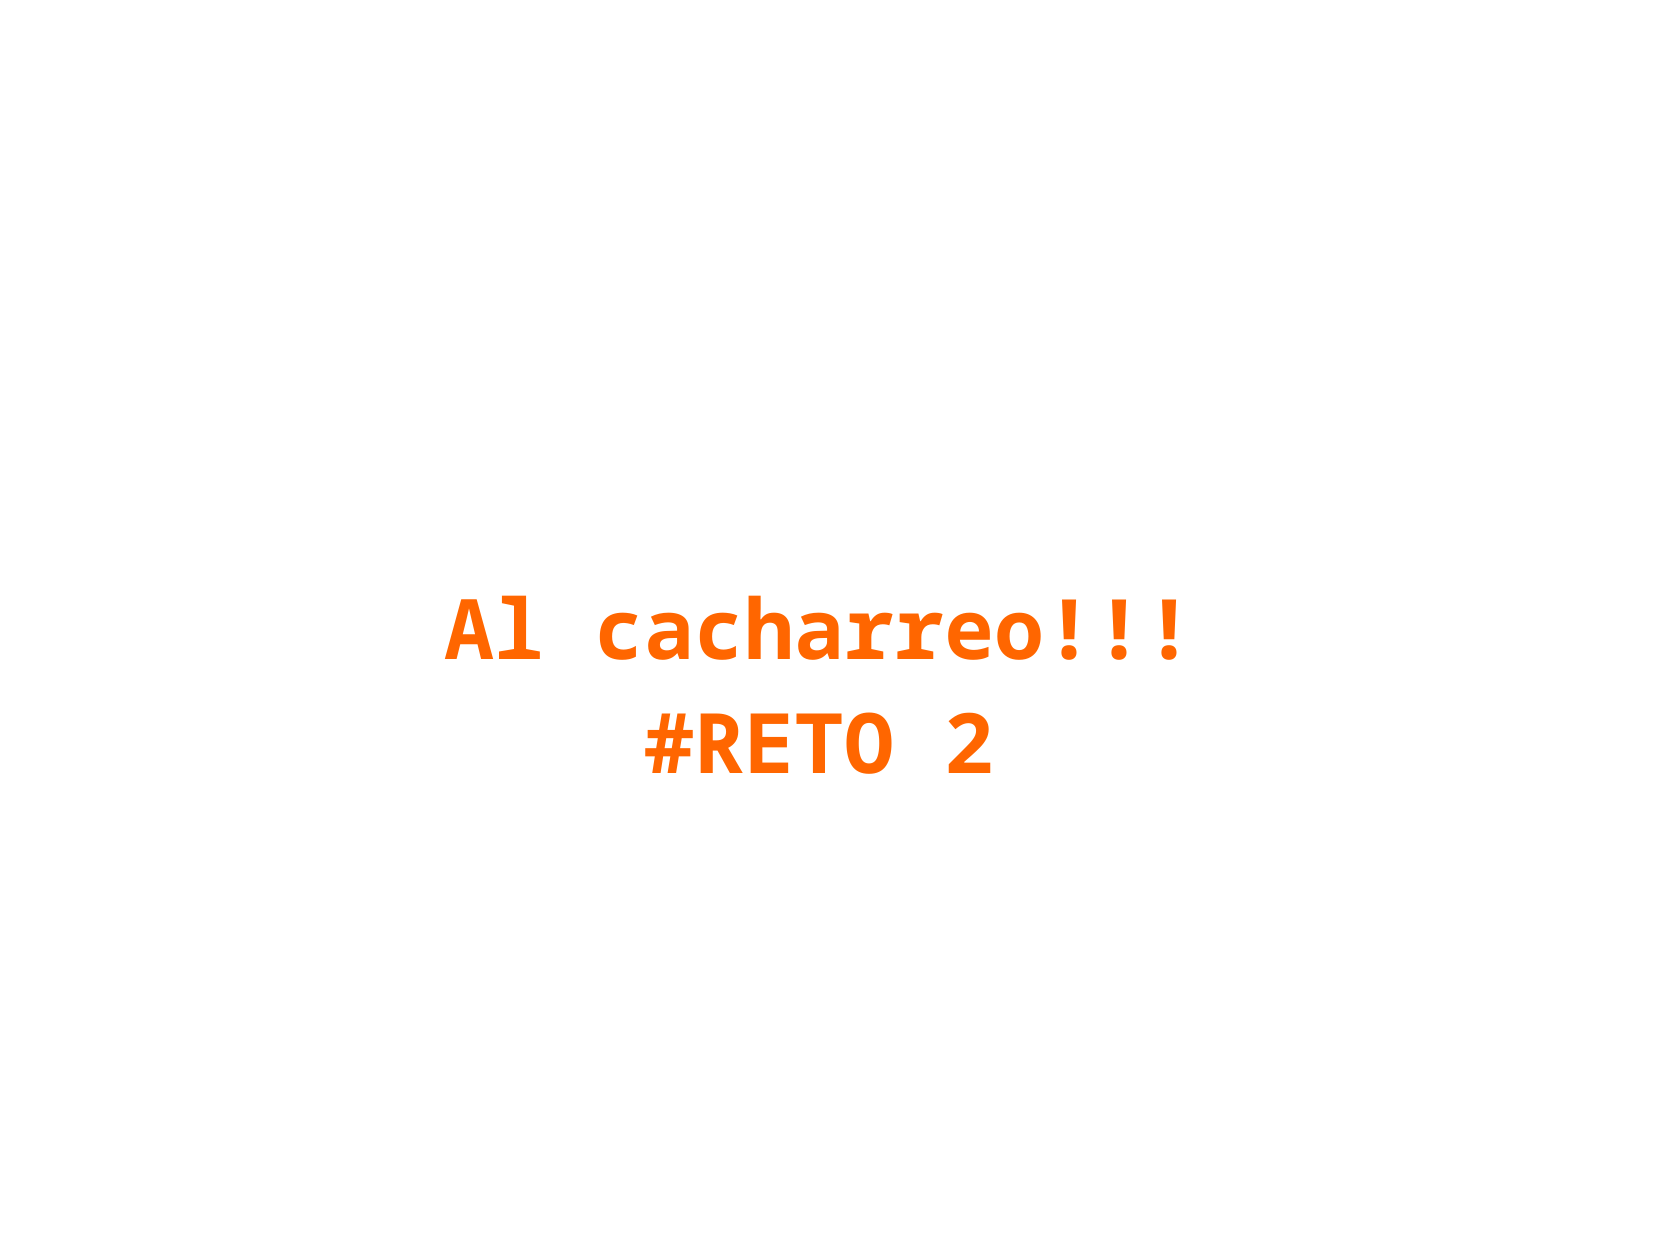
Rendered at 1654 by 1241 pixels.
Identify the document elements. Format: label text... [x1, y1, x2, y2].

text_box Al cacharreo!!! #RETO 2 [429, 563, 1224, 776]
